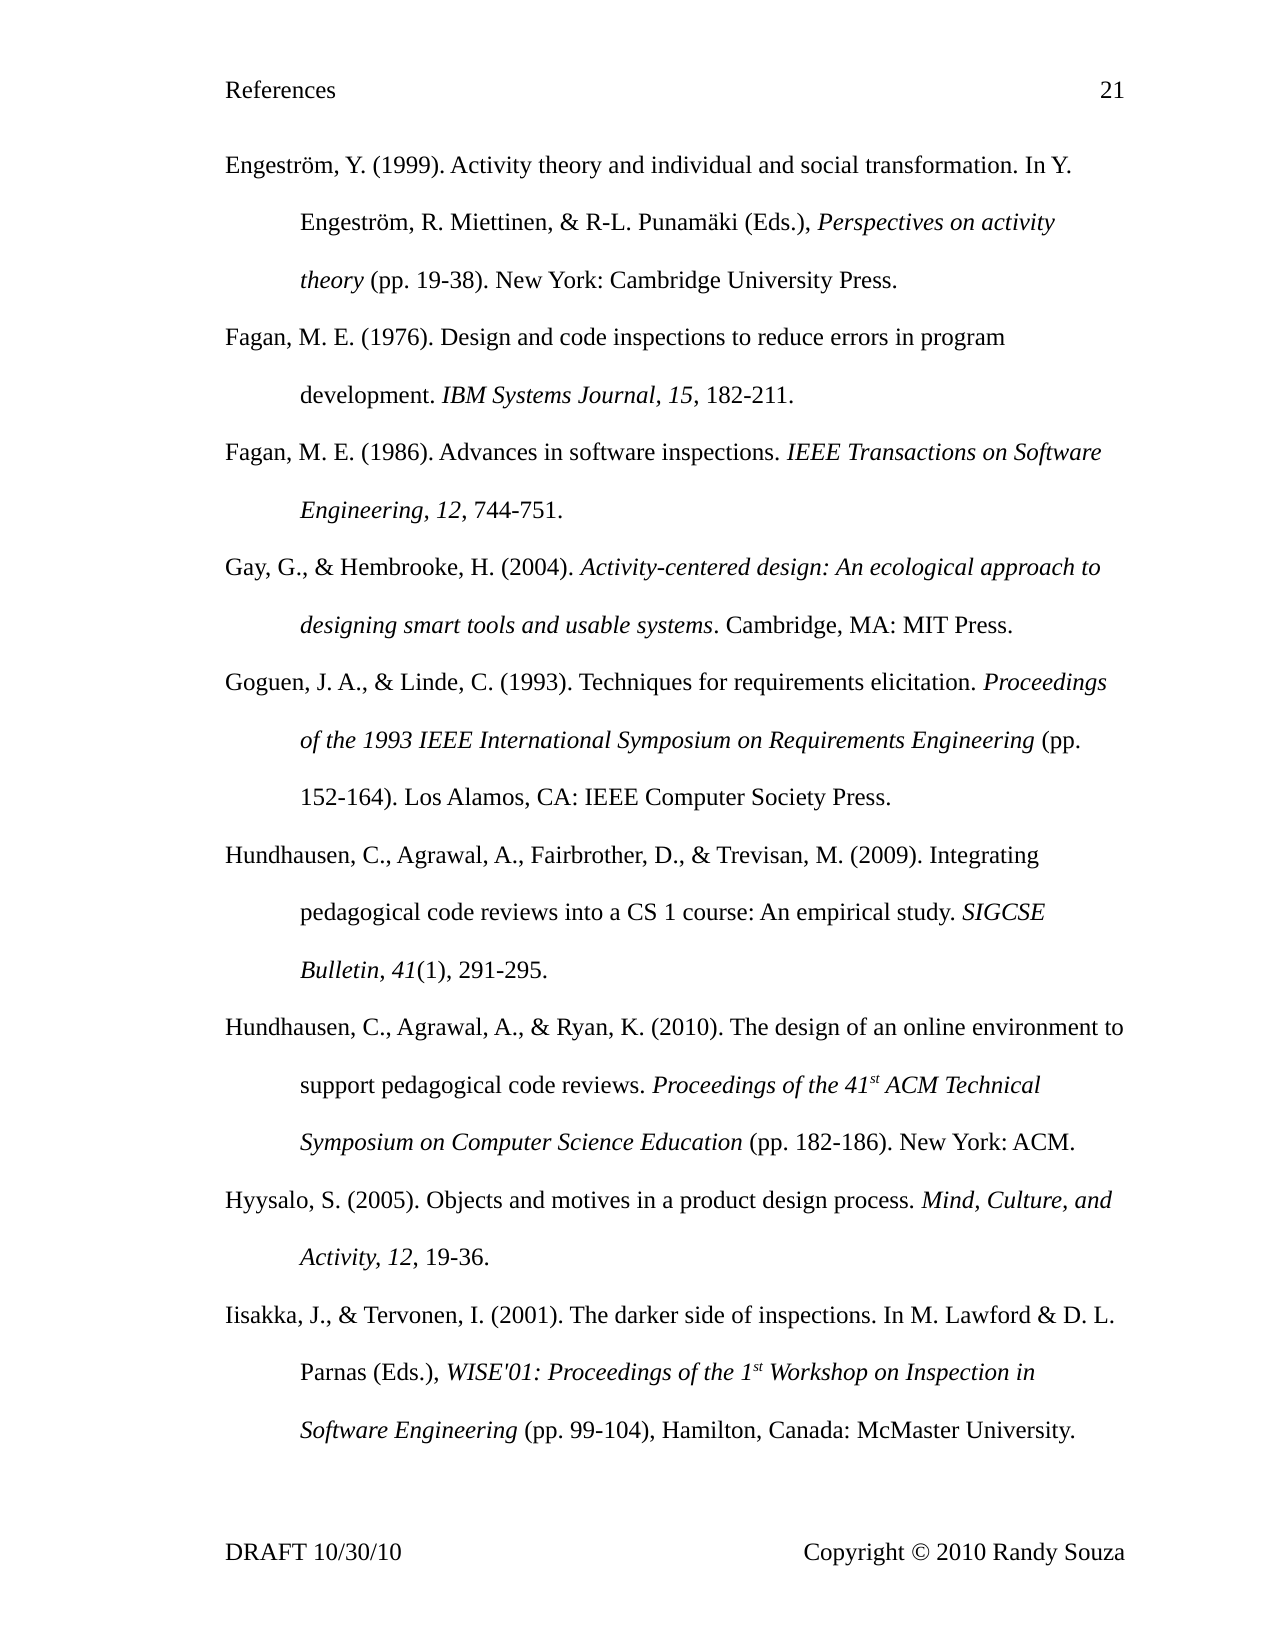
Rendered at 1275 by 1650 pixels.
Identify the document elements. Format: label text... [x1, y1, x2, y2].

text Hundhausen, C., Agrawal, A., & Ryan, K. (2010). The design of an online environment to support pedagogical code reviews. Proceedings of the 41st ACM Technical Symposium on Computer Science Education (pp. 182-186). New York: ACM. [225, 1012, 1125, 1156]
text Engeström, Y. (1999). Activity theory and individual and social transformation. In Y. Engeström, R. Miettinen, & R-L. Punamäki (Eds.), Perspectives on activity theory (pp. 19-38). New York: Cambridge University Press. [225, 150, 1125, 294]
text Iisakka, J., & Tervonen, I. (2001). The darker side of inspections. In M. Lawford & D. L. Parnas (Eds.), WISE'01: Proceedings of the 1st Workshop on Inspection in Software Engineering (pp. 99-104), Hamilton, Canada: McMaster University. [225, 1300, 1125, 1444]
text Fagan, M. E. (1986). Advances in software inspections. IEEE Transactions on Software Engineering, 12, 744-751. [225, 437, 1125, 524]
text Goguen, J. A., & Linde, C. (1993). Techniques for requirements elicitation. Proceedings of the 1993 IEEE International Symposium on Requirements Engineering (pp. 152-164). Los Alamos, CA: IEEE Computer Society Press. [225, 667, 1125, 811]
text Hundhausen, C., Agrawal, A., Fairbrother, D., & Trevisan, M. (2009). Integrating pedagogical code reviews into a CS 1 course: An empirical study. SIGCSE Bulletin, 41(1), 291-295. [225, 840, 1125, 984]
text Hyysalo, S. (2005). Objects and motives in a product design process. Mind, Culture, and Activity, 12, 19-36. [225, 1185, 1125, 1271]
text Gay, G., & Hembrooke, H. (2004). Activity-centered design: An ecological approach to designing smart tools and usable systems. Cambridge, MA: MIT Press. [225, 552, 1125, 639]
text Fagan, M. E. (1976). Design and code inspections to reduce errors in program development. IBM Systems Journal, 15, 182-211. [225, 322, 1125, 409]
